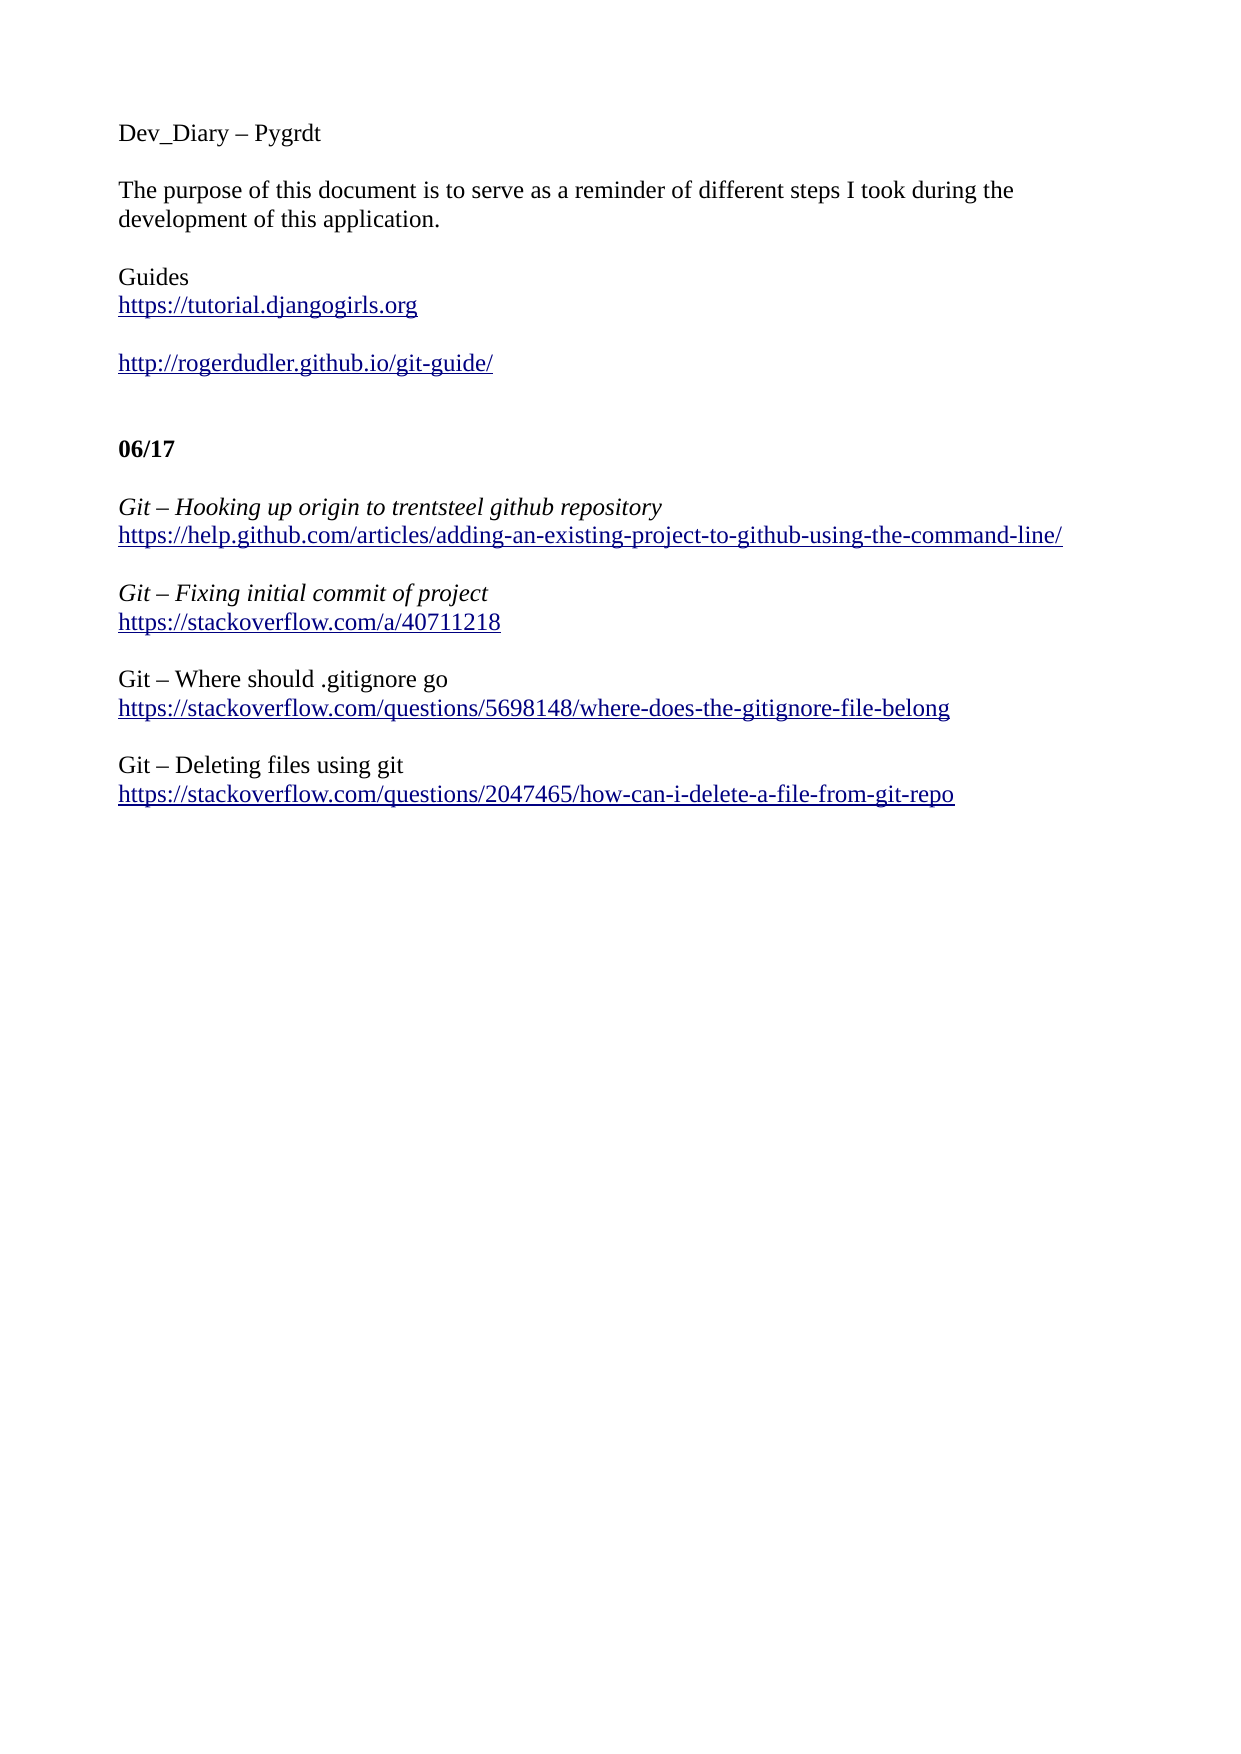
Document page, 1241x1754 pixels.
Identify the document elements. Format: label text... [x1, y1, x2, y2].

text 06/17 [118, 434, 1122, 463]
text http://rogerdudler.github.io/git-guide/ [118, 348, 1122, 377]
text https://stackoverflow.com/a/40711218 [118, 607, 1122, 636]
text Guides [118, 262, 1122, 291]
text The purpose of this document is to serve as a reminder of different steps I took during the development of this application. [118, 176, 1122, 233]
text Dev_Diary – Pygrdt [118, 118, 1122, 147]
text Git – Hooking up origin to trentsteel github repository [118, 492, 1122, 521]
text https://stackoverflow.com/questions/5698148/where-does-the-gitignore-file-belong [118, 693, 1122, 722]
text Git – Deleting files using git [118, 751, 1122, 779]
text https://tutorial.djangogirls.org [118, 291, 1122, 319]
text https://stackoverflow.com/questions/2047465/how-can-i-delete-a-file-from-git-repo [118, 779, 1122, 808]
text Git – Where should .gitignore go [118, 664, 1122, 693]
text https://help.github.com/articles/adding-an-existing-project-to-github-using-the-command-line/ [118, 521, 1122, 549]
text Git – Fixing initial commit of project [118, 578, 1122, 607]
